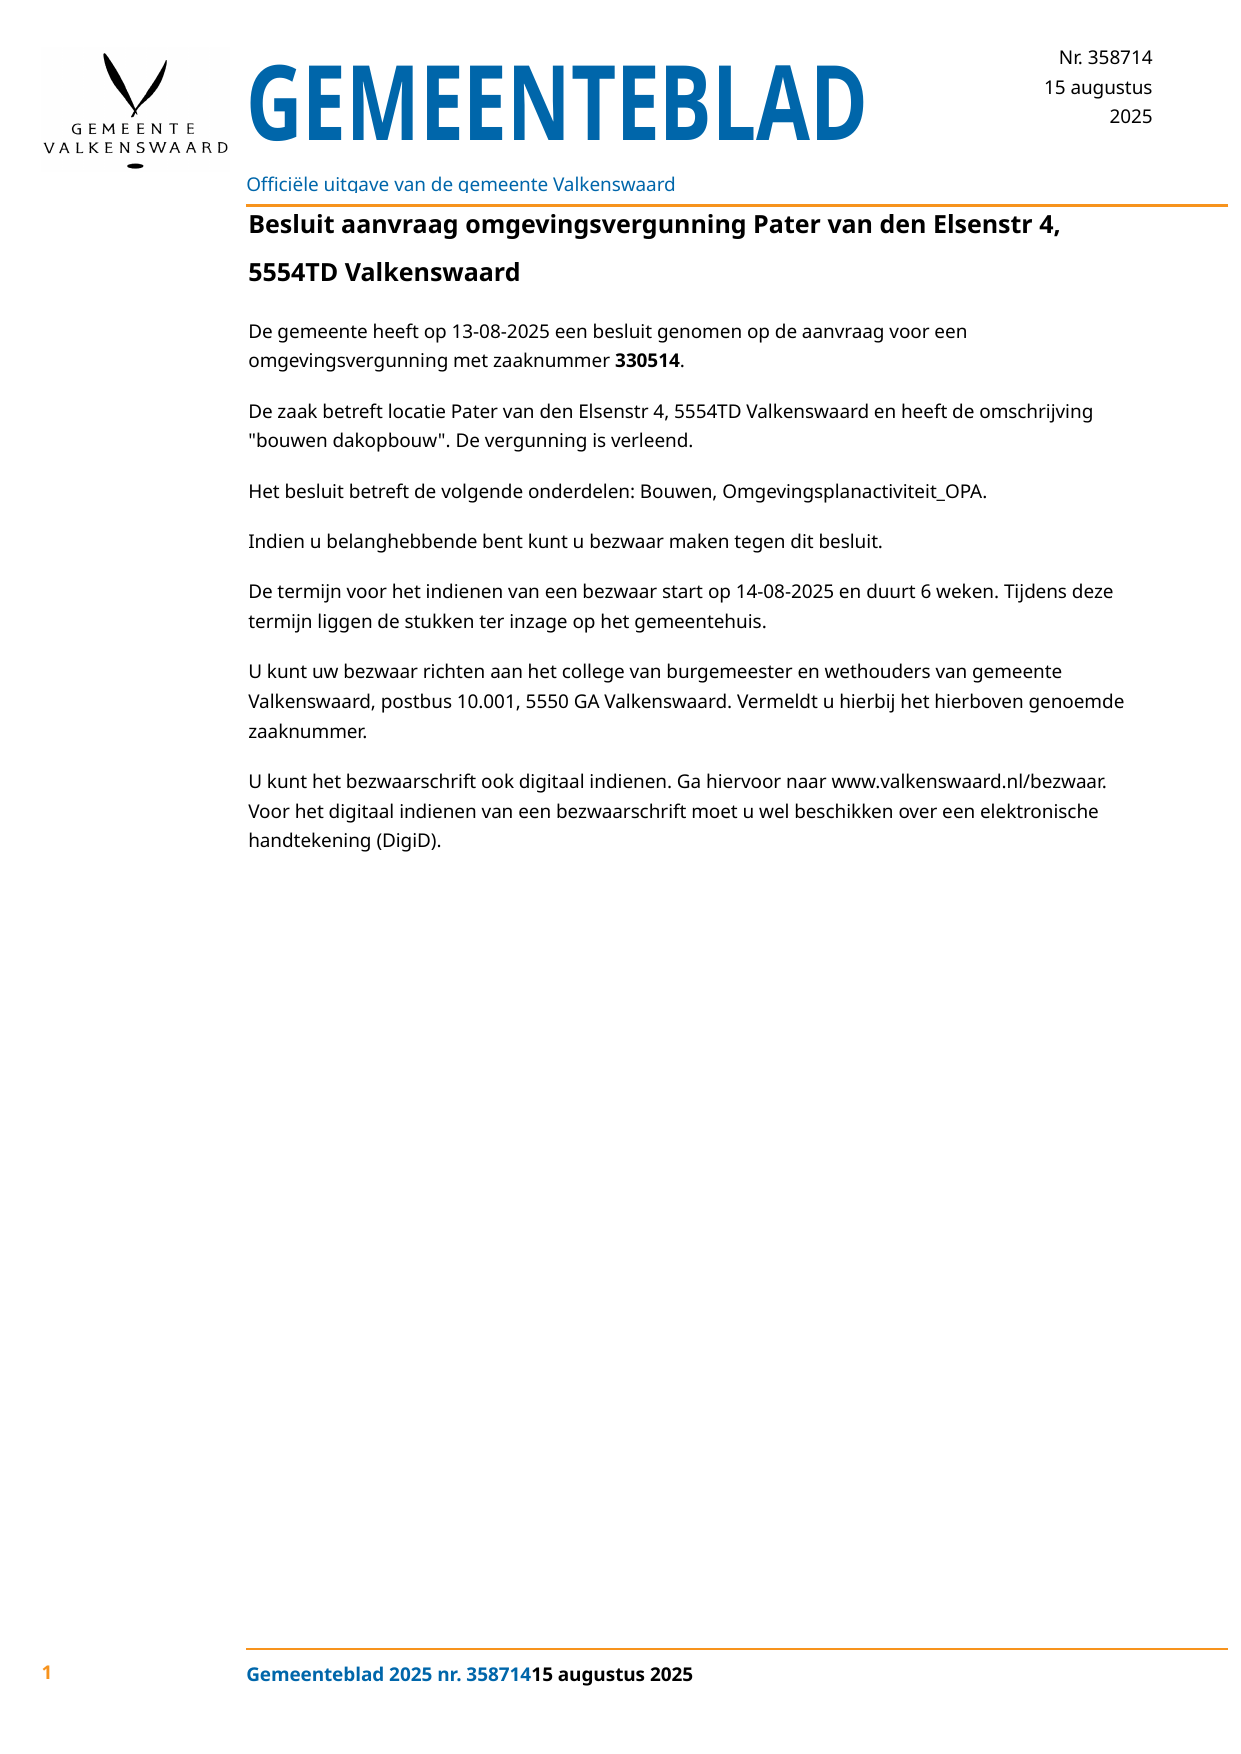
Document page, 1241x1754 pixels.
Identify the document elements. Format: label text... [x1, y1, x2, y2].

text Besluit aanvraag omgevingsvergunning Pater van den Elsenstr 4, 5554TD Valkenswaard [248, 207, 1152, 288]
text Indien u belanghebbende bent kunt u bezwaar maken tegen dit besluit. [248, 528, 1152, 554]
text Het besluit betreft de volgende onderdelen: Bouwen, Omgevingsplanactiviteit_OPA. [248, 478, 1152, 504]
text U kunt uw bezwaar richten aan het college van burgemeester en wethouders van gemeente Valkenswaard, postbus 10.001, 5550 GA Valkenswaard. Vermeldt u hierbij het hierboven genoemde zaaknummer. [248, 659, 1152, 744]
text De termijn voor het indienen van een bezwaar start op 14-08-2025 en duurt 6 weken. Tijdens deze termijn liggen de stukken ter inzage op het gemeentehuis. [248, 579, 1152, 634]
picture [41, 47, 231, 172]
text De zaak betreft locatie Pater van den Elsenstr 4, 5554TD Valkenswaard en heeft de omschrijving "bouwen dakopbouw". De vergunning is verleend. [248, 398, 1152, 453]
text U kunt het bezwaarschrift ook digitaal indienen. Ga hiervoor naar www.valkenswaard.nl/bezwaar. Voor het digitaal indienen van een bezwaarschrift moet u wel beschikken over een elektronische handtekening (DigiD). [248, 768, 1152, 853]
text De gemeente heeft op 13-08-2025 een besluit genomen op de aanvraag voor een omgevingsvergunning met zaaknummer 330514. [248, 318, 1152, 373]
